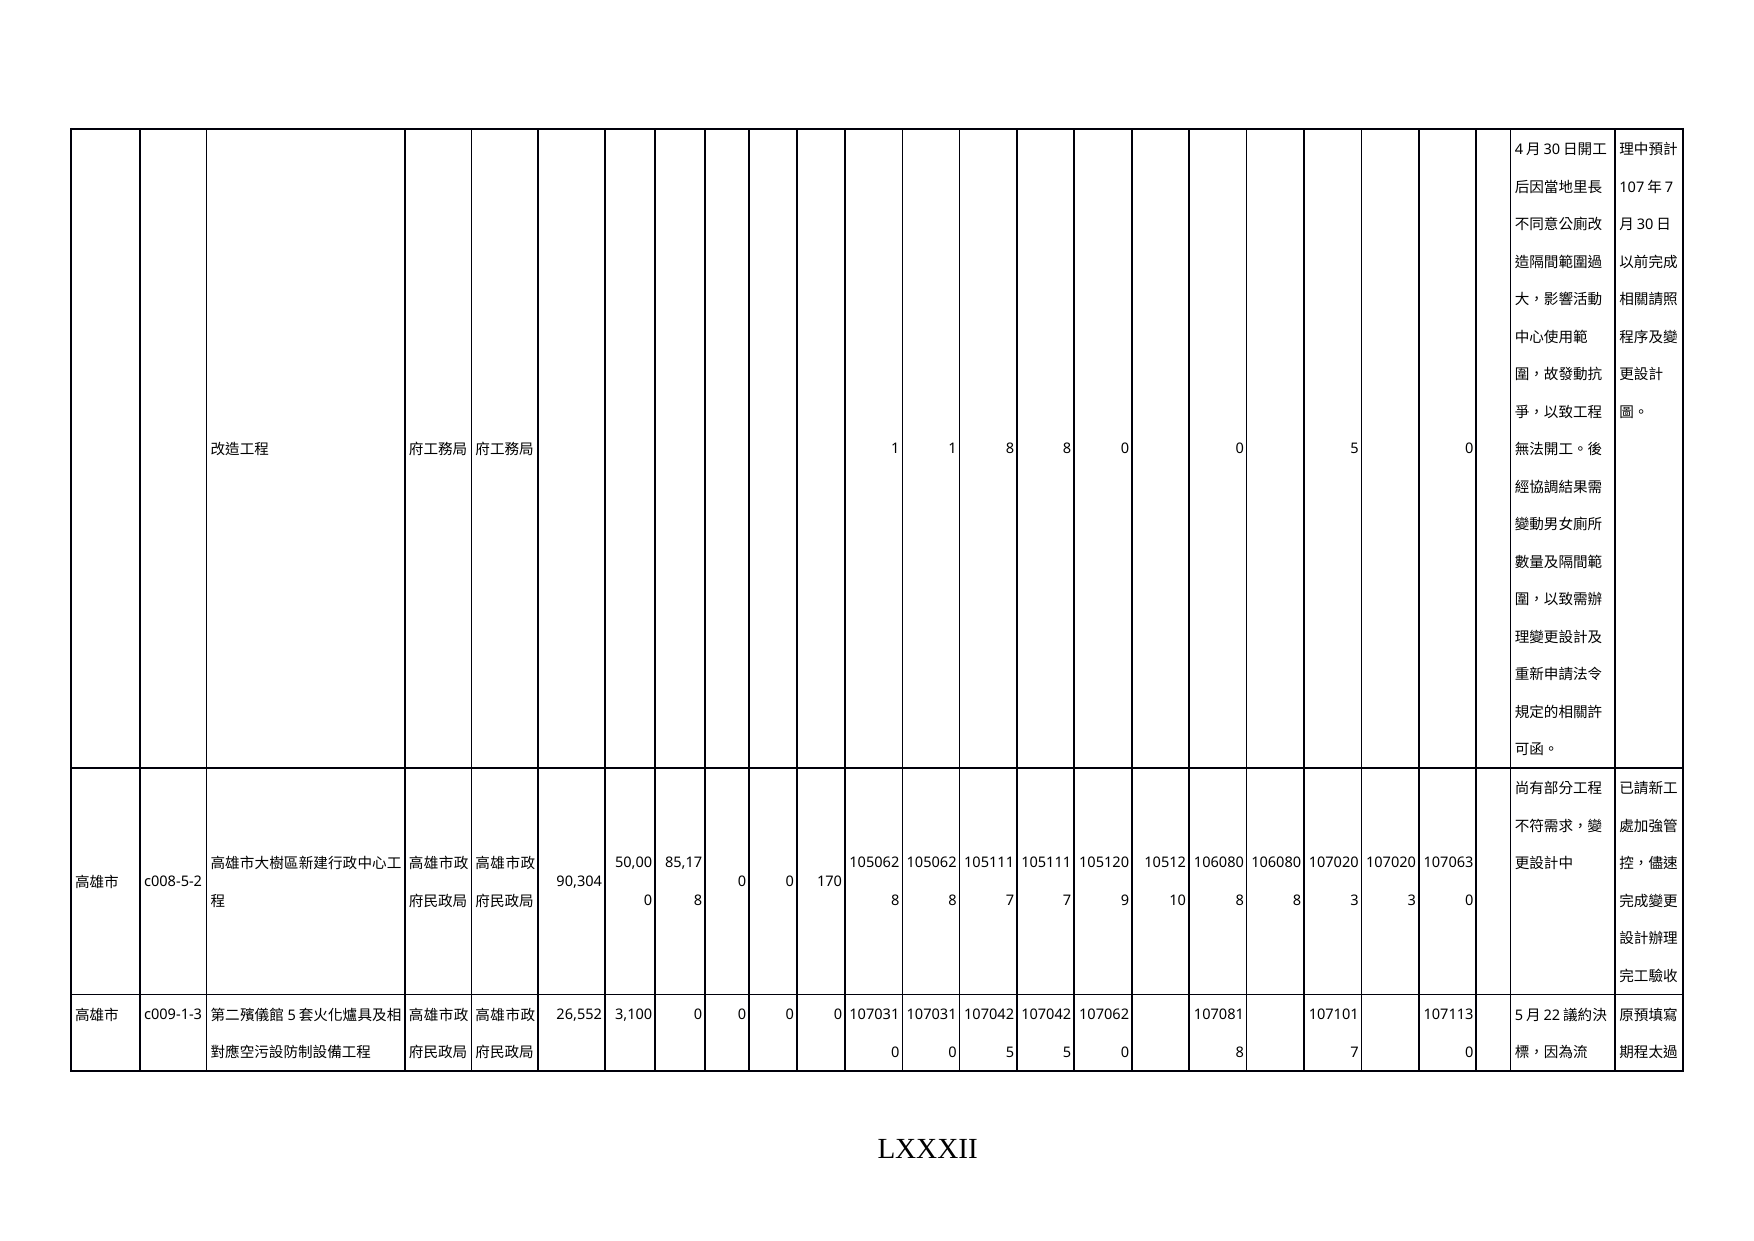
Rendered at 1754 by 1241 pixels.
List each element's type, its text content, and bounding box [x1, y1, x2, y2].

table_cell 0 [706, 769, 748, 993]
table_cell 高雄市政府民政局 [472, 769, 537, 993]
table_cell 50,000 [606, 769, 654, 993]
table_cell [1362, 130, 1418, 767]
table_cell 3,100 [606, 995, 654, 1070]
table_cell 高雄市 [72, 769, 139, 993]
table_cell 1071130 [1420, 995, 1475, 1070]
table_cell [750, 130, 796, 767]
table_cell 4月30日開工后因當地里長不同意公廁改造隔間範圍過大，影響活動中心使用範圍，故發動抗爭，以致工程無法開工。後經協調結果需變動男女廁所數量及隔間範圍，以致需辦理變更設計及重新申請法令規定的相關許可函。 [1511, 130, 1614, 767]
table_cell 90,304 [539, 769, 604, 993]
table_cell 第二殯儀館5套火化爐具及相對應空污設防制設備工程 [207, 995, 404, 1070]
table_cell 1060808 [1247, 769, 1303, 993]
table_cell 5月22議約決標，因為流 [1511, 995, 1614, 1070]
table_cell 原預填寫期程太過 [1616, 995, 1682, 1070]
table_cell 0 [1075, 130, 1131, 767]
table_cell 1051209 [1075, 769, 1131, 993]
table_cell [706, 130, 748, 767]
table_cell 0 [656, 995, 704, 1070]
table_cell c009-1-3 [141, 995, 206, 1070]
table_cell 1070630 [1420, 769, 1475, 993]
table_cell [798, 130, 844, 767]
table_cell 高雄市政府民政局 [406, 995, 471, 1070]
table_cell 1070203 [1362, 769, 1418, 993]
table_cell 高雄市大樹區新建行政中心工程 [207, 769, 404, 993]
table_cell [656, 130, 704, 767]
table_cell [539, 130, 604, 767]
table_cell 0 [750, 769, 796, 993]
table_cell c008-5-2 [141, 769, 206, 993]
table_cell 1 [846, 130, 902, 767]
table_cell [1247, 130, 1303, 767]
table_cell 1051210 [1133, 769, 1188, 993]
table_cell 高雄市政府民政局 [472, 995, 537, 1070]
table_cell 理中預計107年7月30日以前完成相關請照程序及變更設計圖。 [1616, 130, 1682, 767]
table_cell 1 [903, 130, 959, 767]
table_cell 5 [1305, 130, 1361, 767]
table_cell 1070425 [960, 995, 1016, 1070]
table_cell [72, 130, 139, 767]
table_cell 府工務局 [472, 130, 537, 767]
table_cell 1071017 [1305, 995, 1361, 1070]
table_cell 高雄市政府民政局 [406, 769, 471, 993]
table_cell 0 [1420, 130, 1475, 767]
table_cell 8 [960, 130, 1016, 767]
table_cell [1477, 995, 1510, 1070]
table_cell 1070425 [1018, 995, 1073, 1070]
table_cell 1051117 [960, 769, 1016, 993]
table_cell 1070620 [1075, 995, 1131, 1070]
table_cell [141, 130, 206, 767]
table_cell 1070310 [846, 995, 902, 1070]
table_cell 0 [798, 995, 844, 1070]
table_cell [1477, 130, 1510, 767]
table_cell 已請新工處加強管控，儘速完成變更設計辦理完工驗收 [1616, 769, 1682, 993]
table_cell 府工務局 [406, 130, 471, 767]
table_cell 尚有部分工程不符需求，變更設計中 [1511, 769, 1614, 993]
table_cell 1070310 [903, 995, 959, 1070]
table_cell 高雄市 [72, 995, 139, 1070]
table_cell 0 [1190, 130, 1246, 767]
table_cell 1070203 [1305, 769, 1361, 993]
table_cell 1070818 [1190, 995, 1246, 1070]
table_cell 1050628 [846, 769, 902, 993]
table_cell [1362, 995, 1418, 1070]
table_cell 改造工程 [207, 130, 404, 767]
table_cell 8 [1018, 130, 1073, 767]
table_cell [1133, 995, 1188, 1070]
table_cell 0 [750, 995, 796, 1070]
table_cell 1060808 [1190, 769, 1246, 993]
table_cell [1477, 769, 1510, 993]
table_cell 1051117 [1018, 769, 1073, 993]
table_cell 85,178 [656, 769, 704, 993]
table_cell [1133, 130, 1188, 767]
table_cell 26,552 [539, 995, 604, 1070]
table_cell 1050628 [903, 769, 959, 993]
table_cell 0 [706, 995, 748, 1070]
table_cell [1247, 995, 1303, 1070]
table_cell 170 [798, 769, 844, 993]
table_cell [606, 130, 654, 767]
